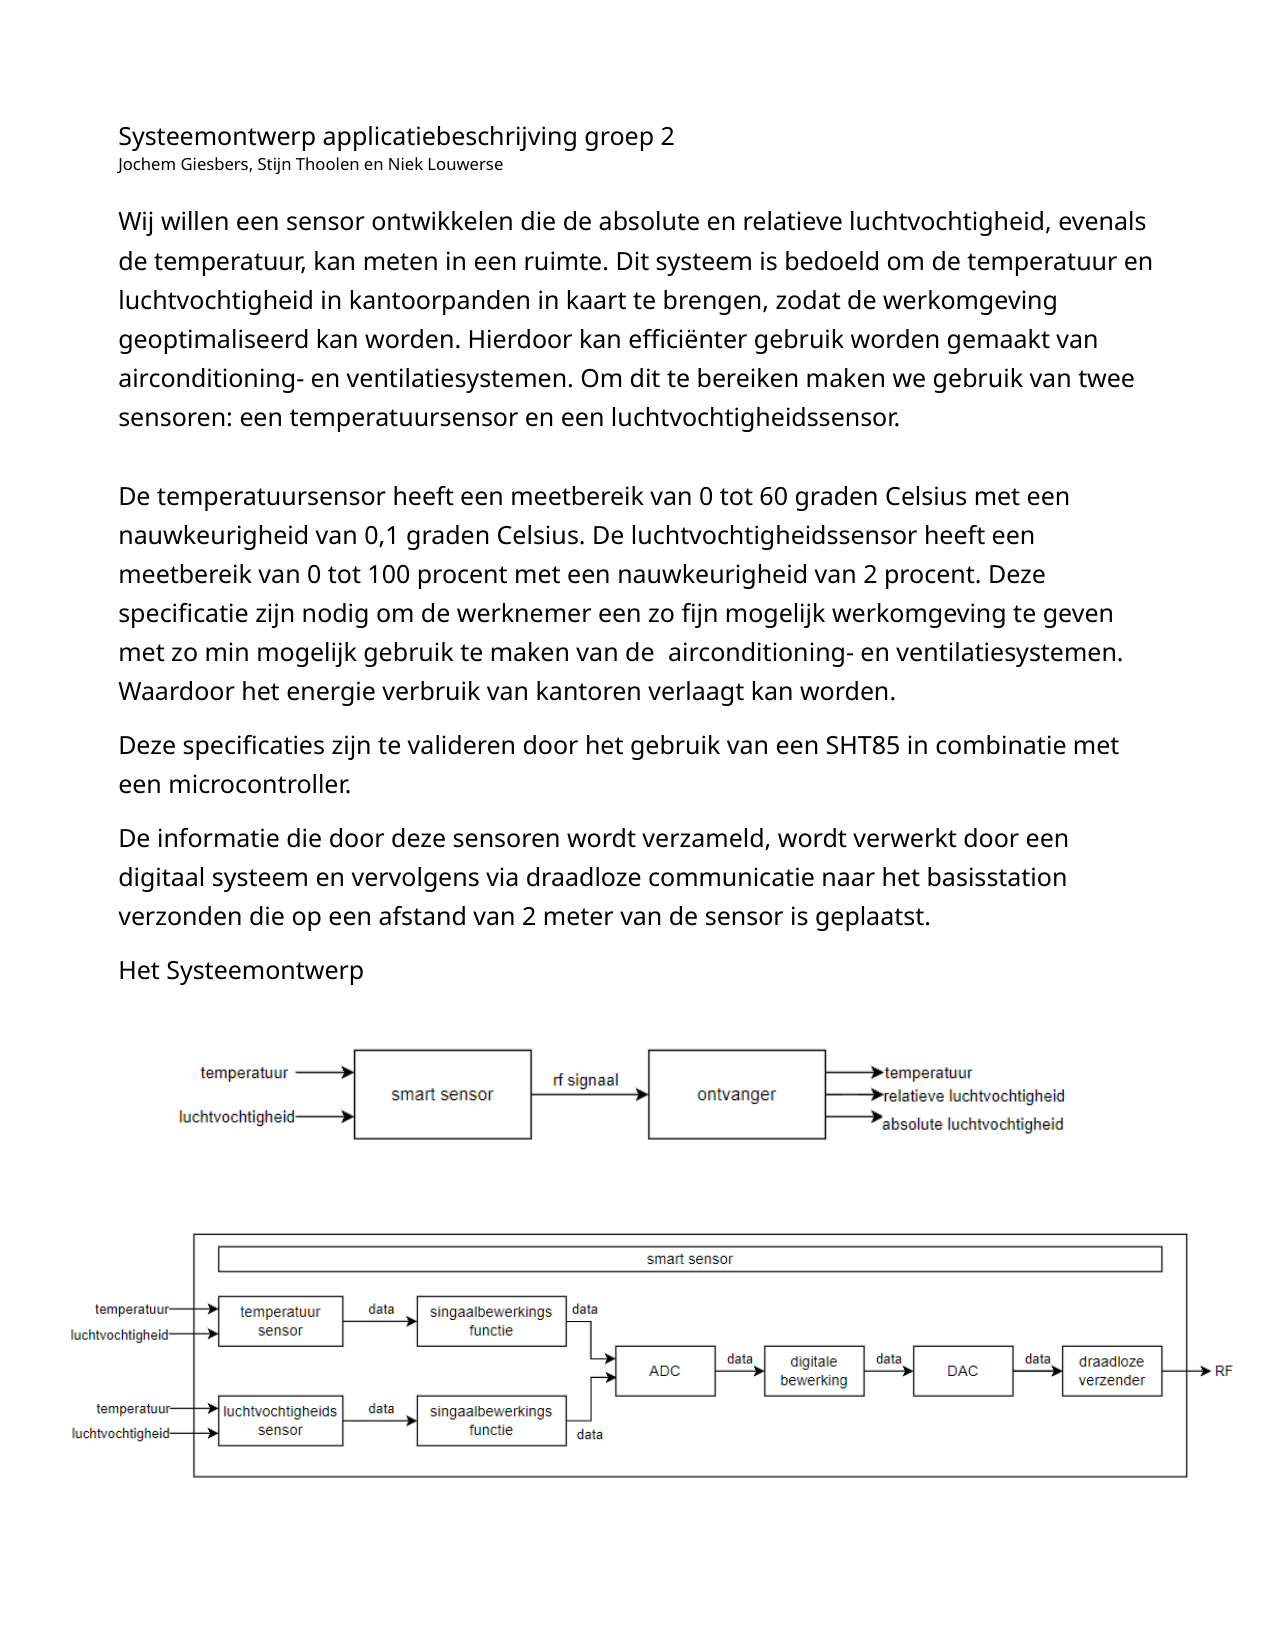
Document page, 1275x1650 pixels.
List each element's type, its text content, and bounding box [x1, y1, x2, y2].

text Deze specificaties zijn te valideren door het gebruik van een SHT85 in combinatie met een microcontroller. [118, 728, 1157, 801]
text Jochem Giesbers, Stijn Thoolen en Niek Louwerse [118, 152, 1157, 175]
text De temperatuursensor heeft een meetbereik van 0 tot 60 graden Celsius met een nauwkeurigheid van 0,1 graden Celsius. De luchtvochtigheidssensor heeft een meetbereik van 0 tot 100 procent met een nauwkeurigheid van 2 procent. Deze specificatie zijn nodig om de werknemer een zo fijn mogelijk werkomgeving te geven met zo min mogelijk gebruik te maken van de airconditioning- en ventilatiesystemen. Waardoor het energie verbruik van kantoren verlaagt kan worden. [118, 478, 1157, 708]
text Systeemontwerp applicatiebeschrijving groep 2 [118, 118, 1157, 152]
picture [59, 1012, 1239, 1491]
text Het Systeemontwerp [118, 953, 1157, 987]
text Wij willen een sensor ontwikkelen die de absolute en relatieve luchtvochtigheid, evenals de temperatuur, kan meten in een ruimte. Dit systeem is bedoeld om de temperatuur en luchtvochtigheid in kantoorpanden in kaart te brengen, zodat de werkomgeving geoptimaliseerd kan worden. Hierdoor kan efficiënter gebruik worden gemaakt van airconditioning- en ventilatiesystemen. Om dit te bereiken maken we gebruik van twee sensoren: een temperatuursensor en een luchtvochtigheidssensor. [118, 204, 1157, 434]
text De informatie die door deze sensoren wordt verzameld, wordt verwerkt door een digitaal systeem en vervolgens via draadloze communicatie naar het basisstation verzonden die op een afstand van 2 meter van de sensor is geplaatst. [118, 821, 1157, 933]
